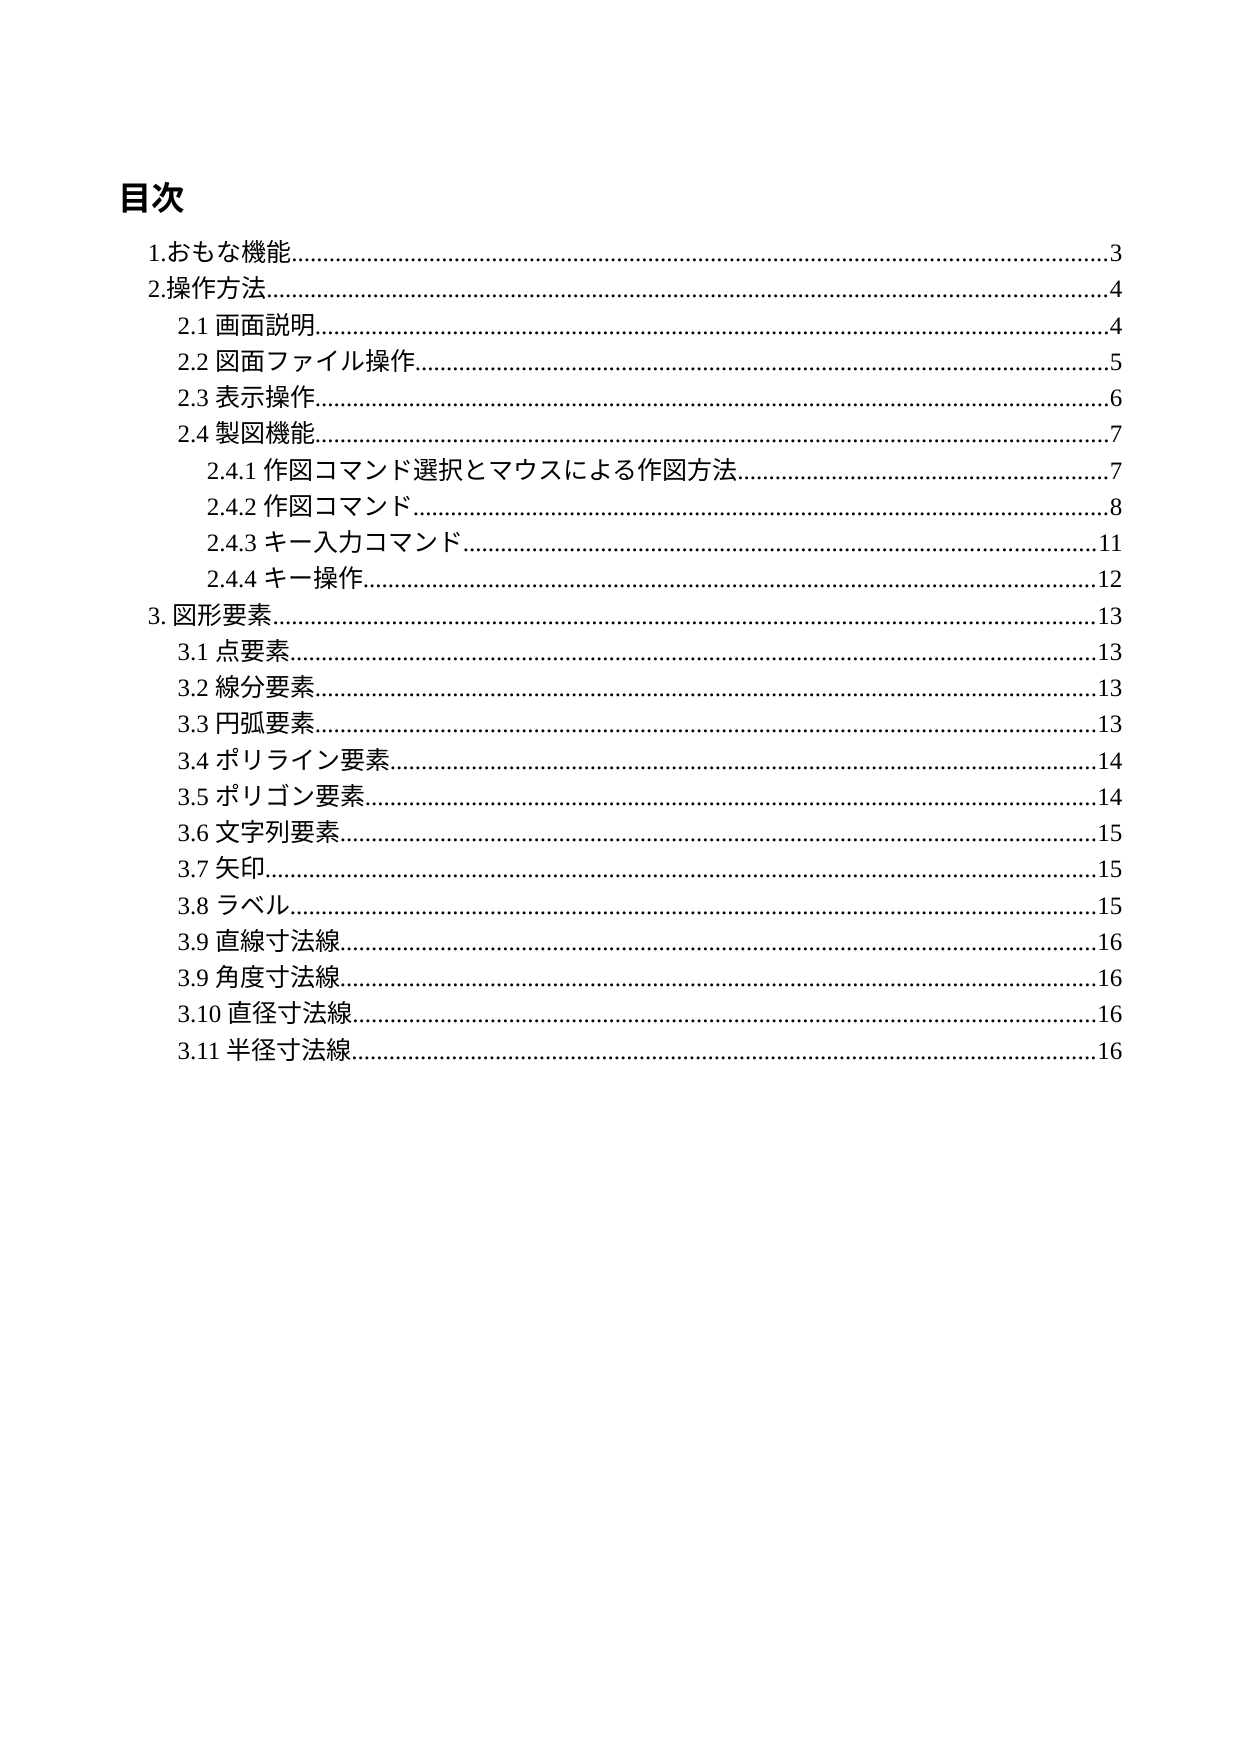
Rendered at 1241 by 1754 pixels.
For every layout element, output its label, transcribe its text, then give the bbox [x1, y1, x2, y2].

text 2.4 製図機能 7 [177, 414, 1122, 450]
text 3.9 直線寸法線 16 [177, 921, 1122, 958]
text 2.1 画面説明 4 [177, 305, 1122, 341]
text 2.3 表示操作 6 [177, 378, 1122, 414]
text 3.9 角度寸法線 16 [177, 958, 1122, 994]
text 3.3 円弧要素 13 [177, 704, 1122, 740]
text 2.4.3 キー入力コマンド 11 [207, 523, 1122, 559]
text 3.2 線分要素 13 [177, 668, 1122, 704]
text 3.5 ポリゴン要素 14 [177, 776, 1122, 813]
text 2.操作方法 4 [148, 269, 1122, 305]
text 3.8 ラベル 15 [177, 885, 1122, 921]
text 2.2 図面ファイル操作 5 [177, 341, 1122, 378]
text 2.4.1 作図コマンド選択とマウスによる作図方法 7 [207, 450, 1122, 486]
text 3.1 点要素 13 [177, 631, 1122, 668]
text 1.おもな機能 3 [148, 233, 1122, 269]
text 3. 図形要素 13 [148, 595, 1122, 631]
text 2.4.2 作図コマンド 8 [207, 486, 1122, 523]
text 3.11 半径寸法線 16 [177, 1030, 1122, 1066]
text 3.7 矢印 15 [177, 849, 1122, 885]
subtitle 目次 [118, 172, 1122, 220]
text 3.10 直径寸法線 16 [177, 994, 1122, 1030]
text 3.6 文字列要素 15 [177, 813, 1122, 849]
text 3.4 ポリライン要素 14 [177, 740, 1122, 776]
text 2.4.4 キー操作 12 [207, 559, 1122, 595]
